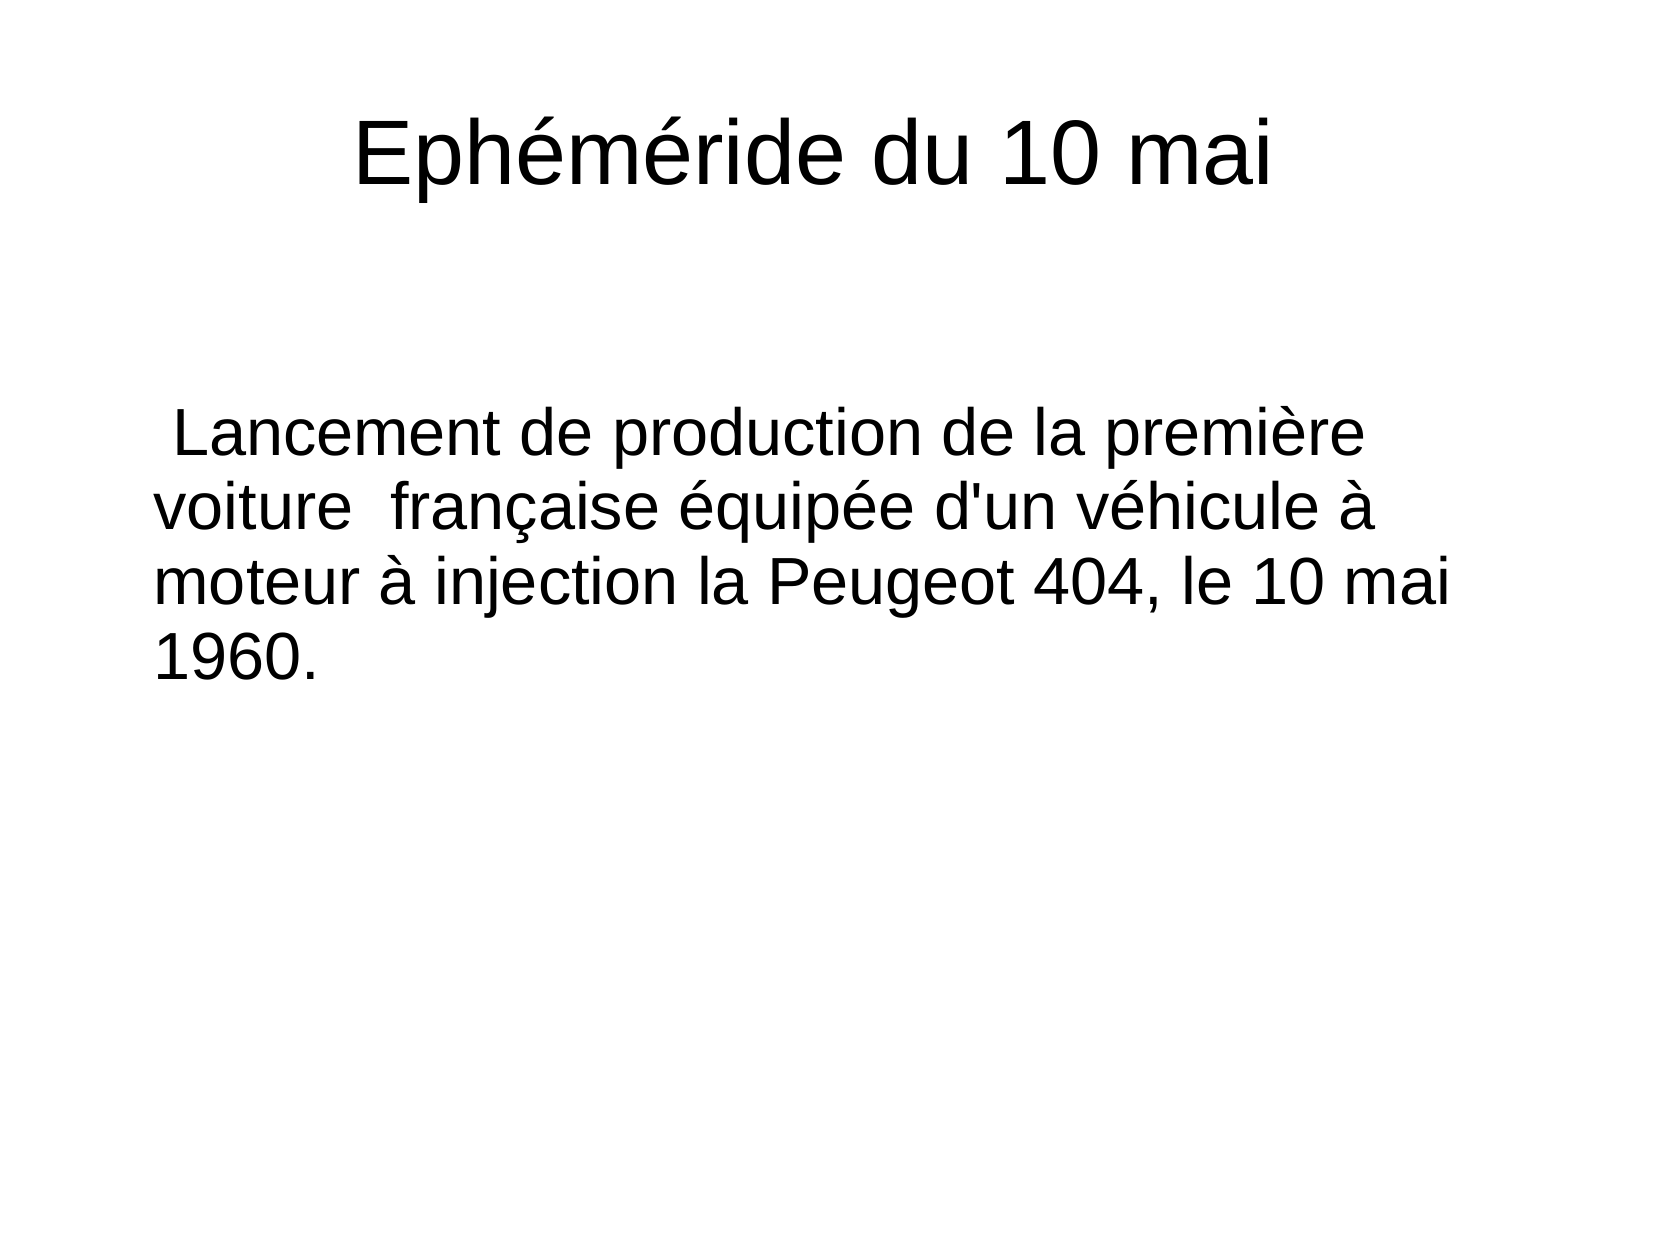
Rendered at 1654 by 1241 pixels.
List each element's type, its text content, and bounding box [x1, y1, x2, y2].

title Ephéméride du 10 mai [82, 49, 1571, 257]
list Lancement de production de la première voiture française équipée d'un véhicule à moteur à injection la Peugeot 404, le 10 mai 1960. [82, 290, 1571, 1010]
